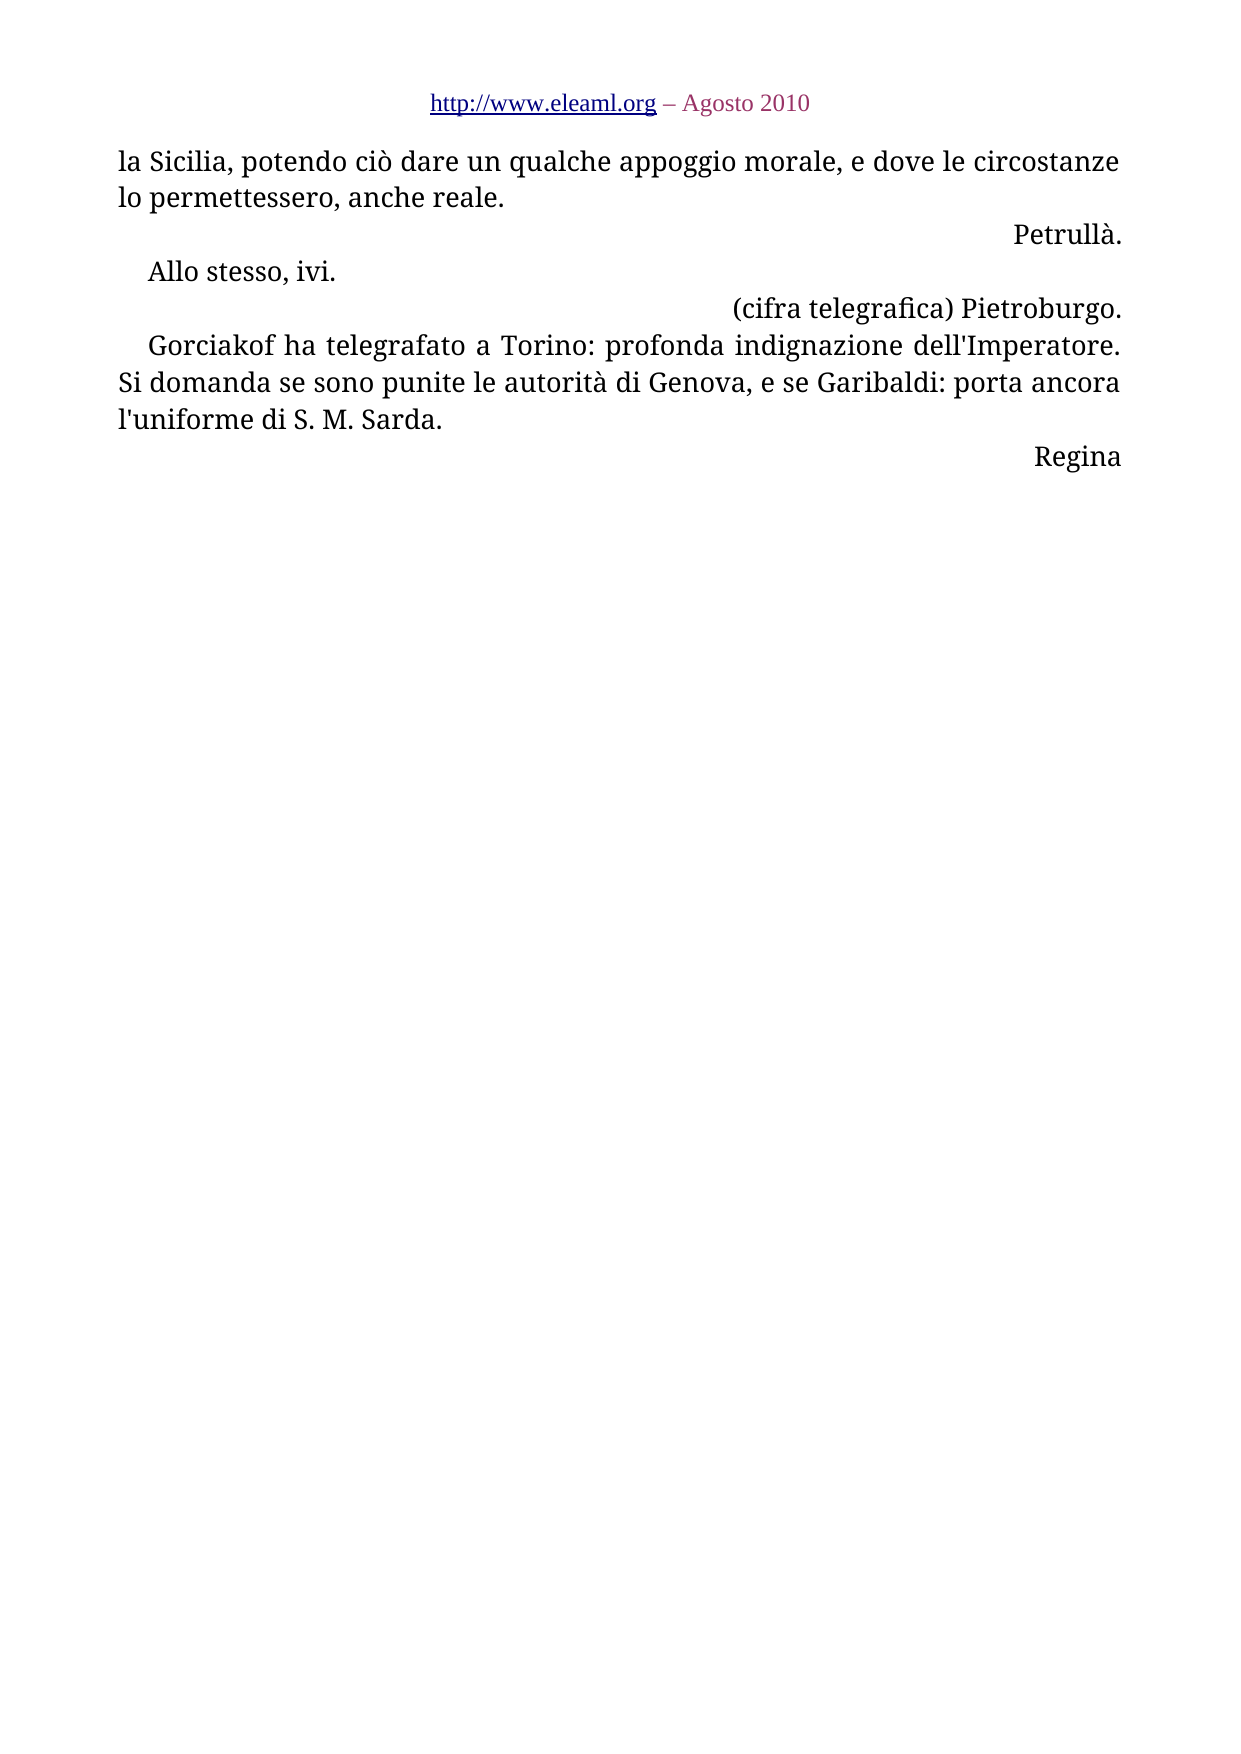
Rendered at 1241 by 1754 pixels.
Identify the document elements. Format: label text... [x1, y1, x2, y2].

text (cifra telegrafica) Pietroburgo. [118, 289, 1122, 326]
text Regina [118, 437, 1122, 474]
text la Sicilia, potendo ciò dare un qualche appoggio morale, e dove le circostanze lo permettessero, anche reale. [118, 142, 1122, 216]
text Gorciakof ha telegrafato a Torino: profonda indignazione dell'Imperatore. Si domanda se sono punite le autorità di Genova, e se Garibaldi: porta ancora l'uniforme di S. M. Sarda. [118, 326, 1122, 437]
text Petrullà. [118, 216, 1122, 253]
text Allo stesso, ivi. [118, 253, 1122, 289]
